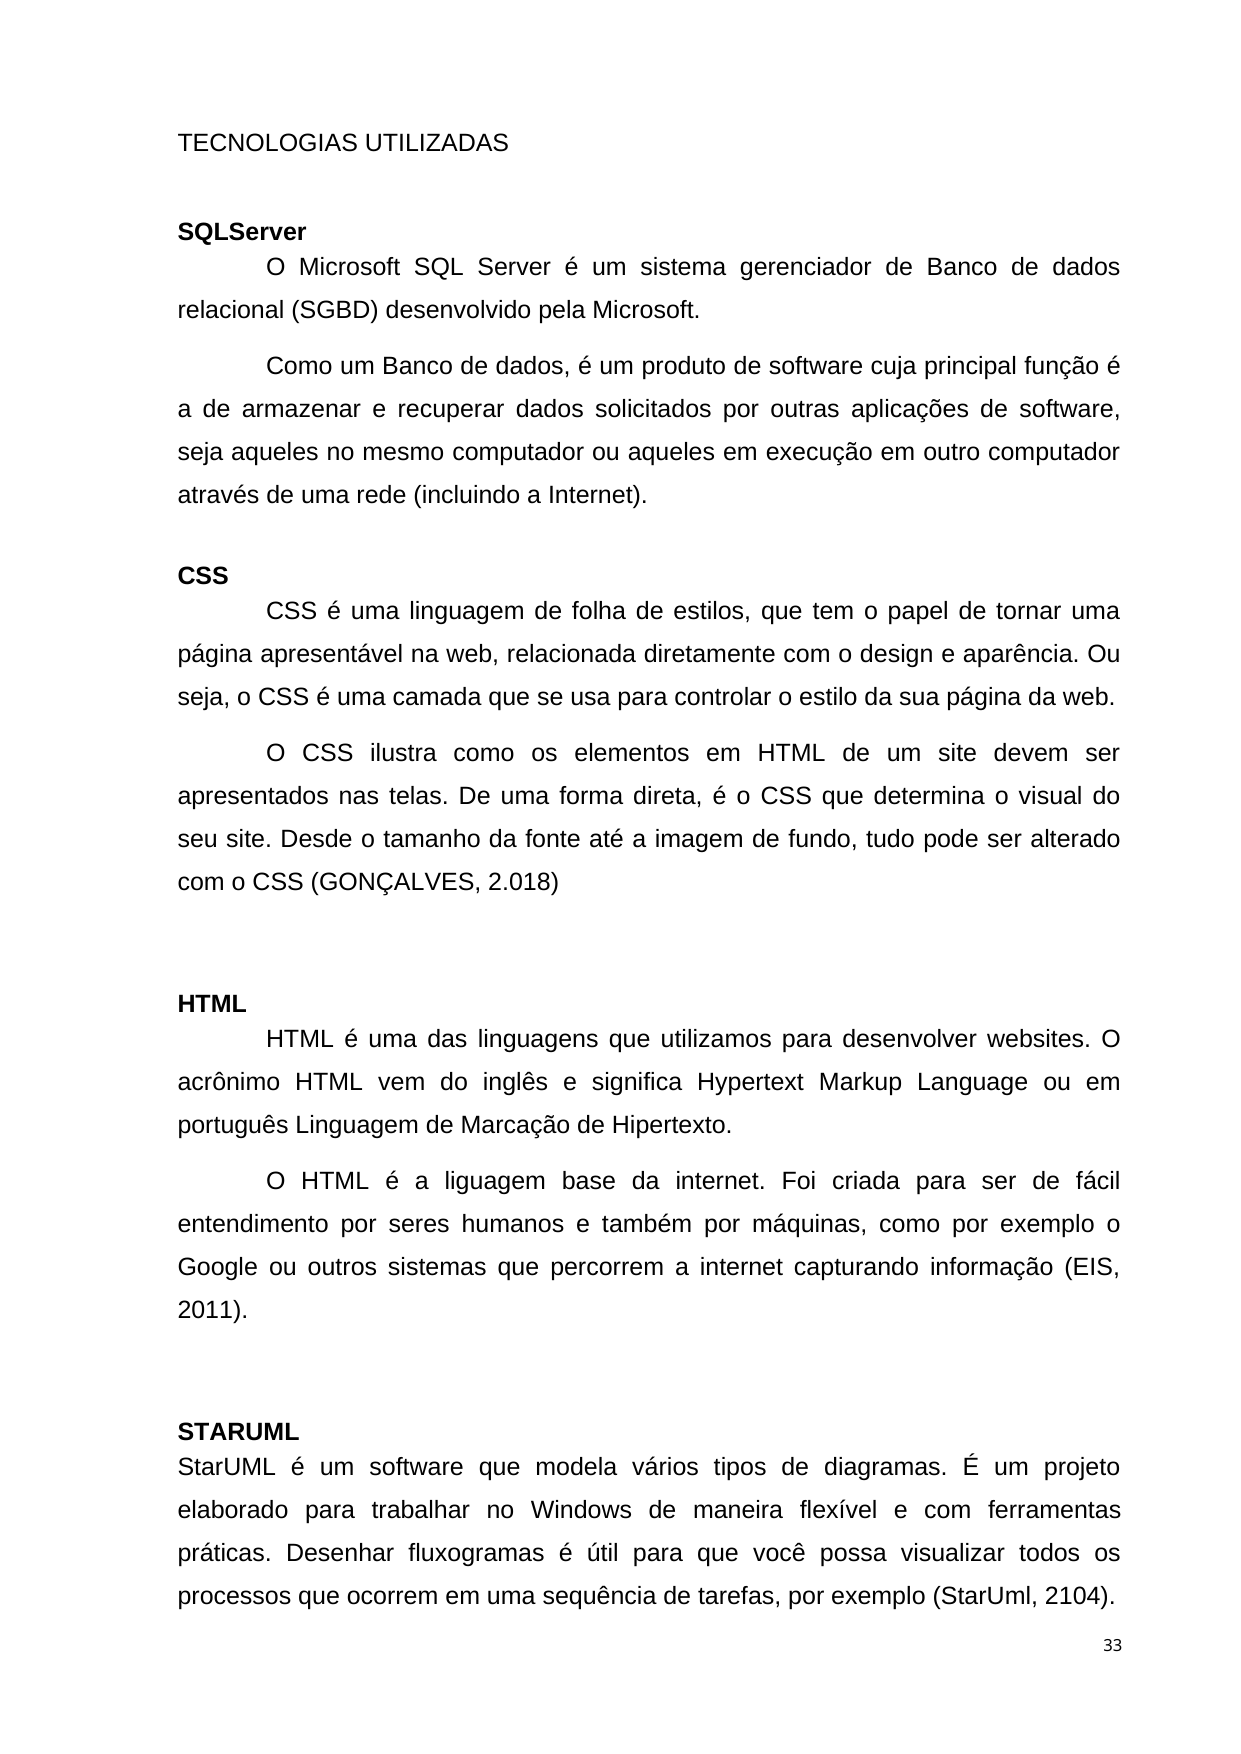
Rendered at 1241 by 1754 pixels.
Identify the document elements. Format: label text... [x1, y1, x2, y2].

text Como um Banco de dados, é um produto de software cuja principal função é a de armazenar e recuperar dados solicitados por outras aplicações de software, seja aqueles no mesmo computador ou aqueles em execução em outro computador através de uma rede (incluindo a Internet). [177, 351, 1122, 509]
subtitle HTML [177, 989, 1122, 1017]
subtitle CSS [177, 561, 1122, 589]
text HTML é uma das linguagens que utilizamos para desenvolver websites. O acrônimo HTML vem do inglês e significa Hypertext Markup Language ou em português Linguagem de Marcação de Hipertexto. [177, 1024, 1122, 1139]
text StarUML é um software que modela vários tipos de diagramas. É um projeto elaborado para trabalhar no Windows de maneira flexível e com ferramentas práticas. Desenhar fluxogramas é útil para que você possa visualizar todos os processos que ocorrem em uma sequência de tarefas, por exemplo (StarUml, 2104). [177, 1452, 1122, 1610]
subtitle SQLServer [177, 217, 1122, 246]
subtitle STARUML [177, 1417, 1122, 1446]
text O HTML é a liguagem base da internet. Foi criada para ser de fácil entendimento por seres humanos e também por máquinas, como por exemplo o Google ou outros sistemas que percorrem a internet capturando informação (EIS, 2011). [177, 1166, 1122, 1324]
text O CSS ilustra como os elementos em HTML de um site devem ser apresentados nas telas. De uma forma direta, é o CSS que determina o visual do seu site. Desde o tamanho da fonte até a imagem de fundo, tudo pode ser alterado com o CSS (GONÇALVES, 2.018) [177, 737, 1122, 896]
text O Microsoft SQL Server é um sistema gerenciador de Banco de dados relacional (SGBD) desenvolvido pela Microsoft. [177, 252, 1122, 324]
text CSS é uma linguagem de folha de estilos, que tem o papel de tornar uma página apresentável na web, relacionada diretamente com o design e aparência. Ou seja, o CSS é uma camada que se usa para controlar o estilo da sua página da web. [177, 596, 1122, 711]
subtitle TECNOLOGIAS UTILIZADAS [177, 128, 1122, 157]
